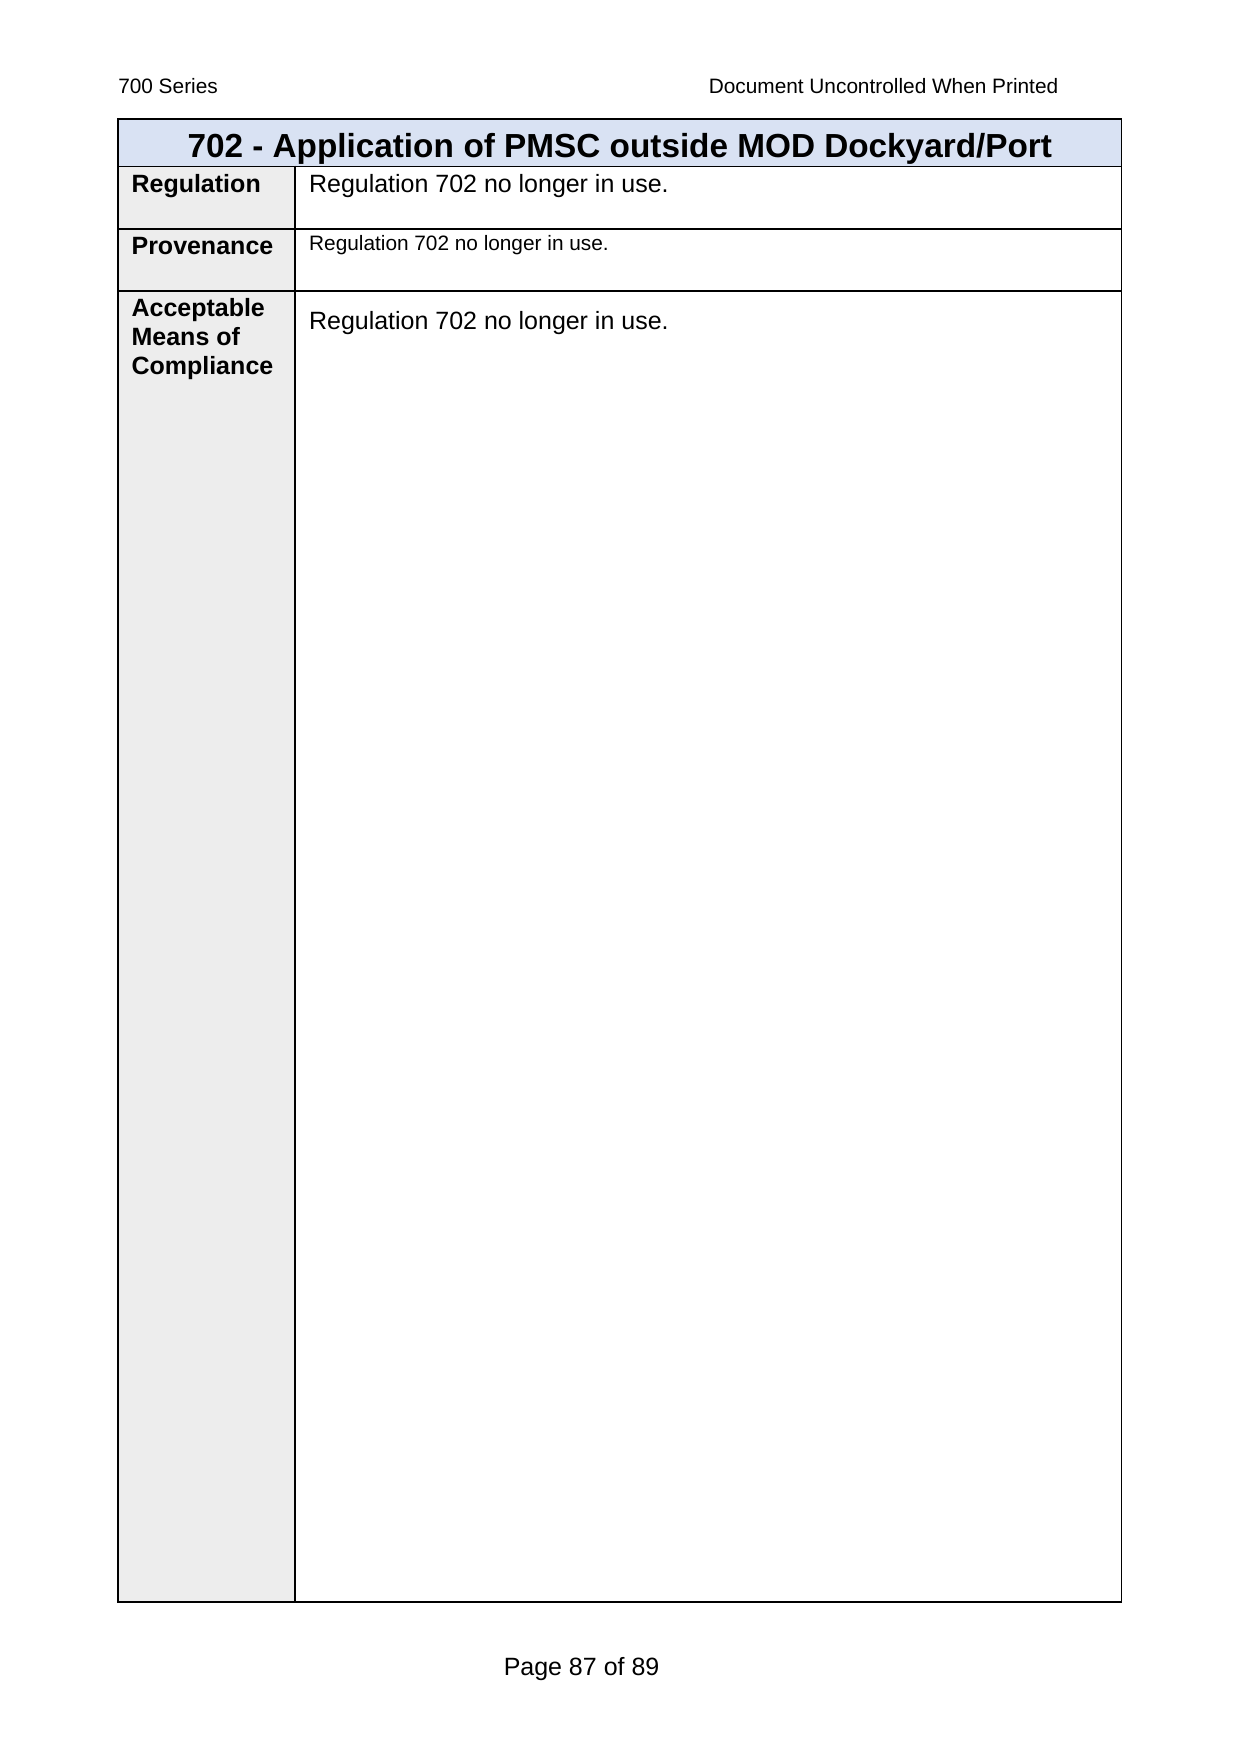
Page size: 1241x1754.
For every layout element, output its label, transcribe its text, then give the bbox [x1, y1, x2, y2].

table_header 702 - Application of PMSC outside MOD Dockyard/Port [119, 120, 1121, 166]
table_cell Regulation 702 no longer in use. [296, 167, 1121, 228]
table_cell Regulation 702 no longer in use. [296, 292, 1121, 1601]
table_cell Acceptable Means of Compliance [119, 292, 294, 1601]
table_cell Regulation 702 no longer in use. [296, 230, 1121, 290]
table_cell Regulation [119, 167, 294, 228]
table_cell Provenance [119, 230, 294, 290]
